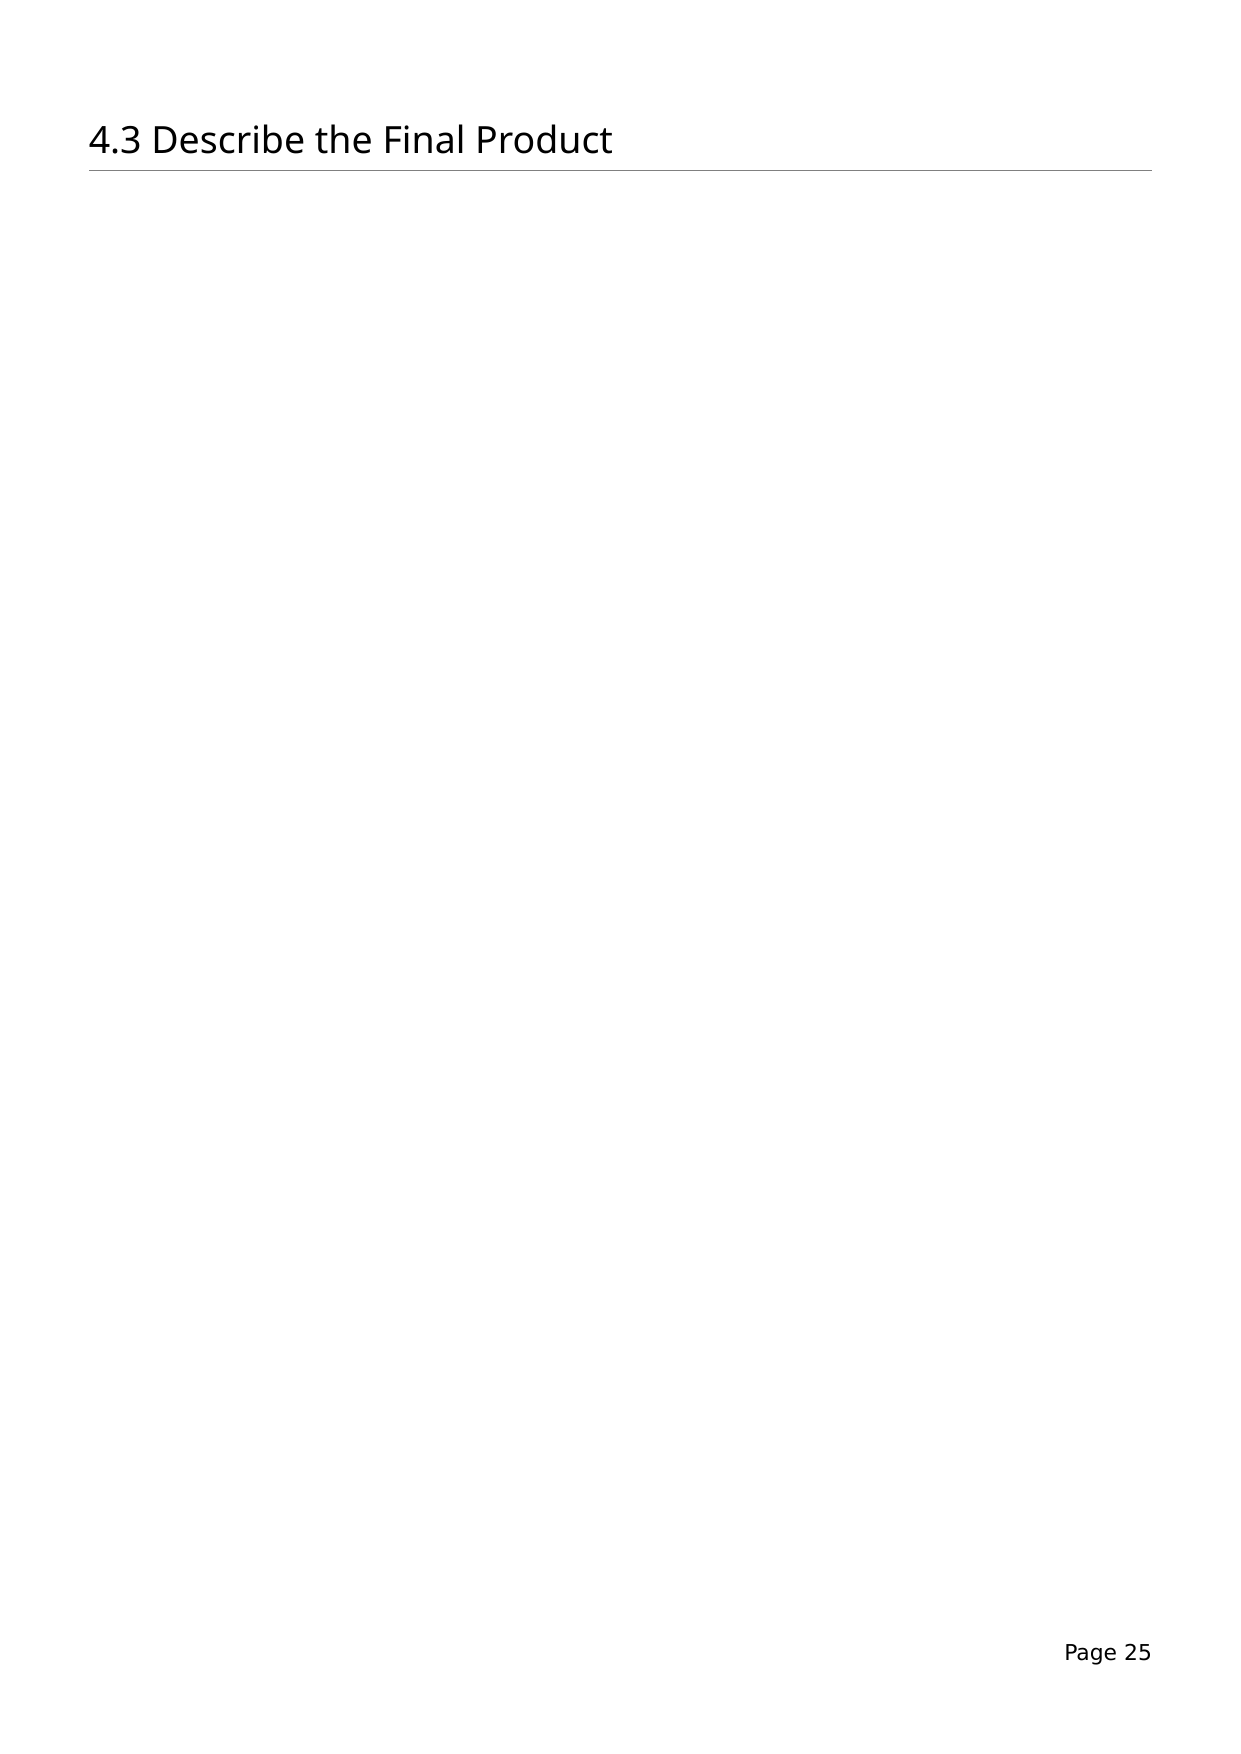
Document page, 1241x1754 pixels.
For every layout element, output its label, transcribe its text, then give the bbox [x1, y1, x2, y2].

subtitle 4.3 Describe the Final Product [88, 113, 1152, 171]
